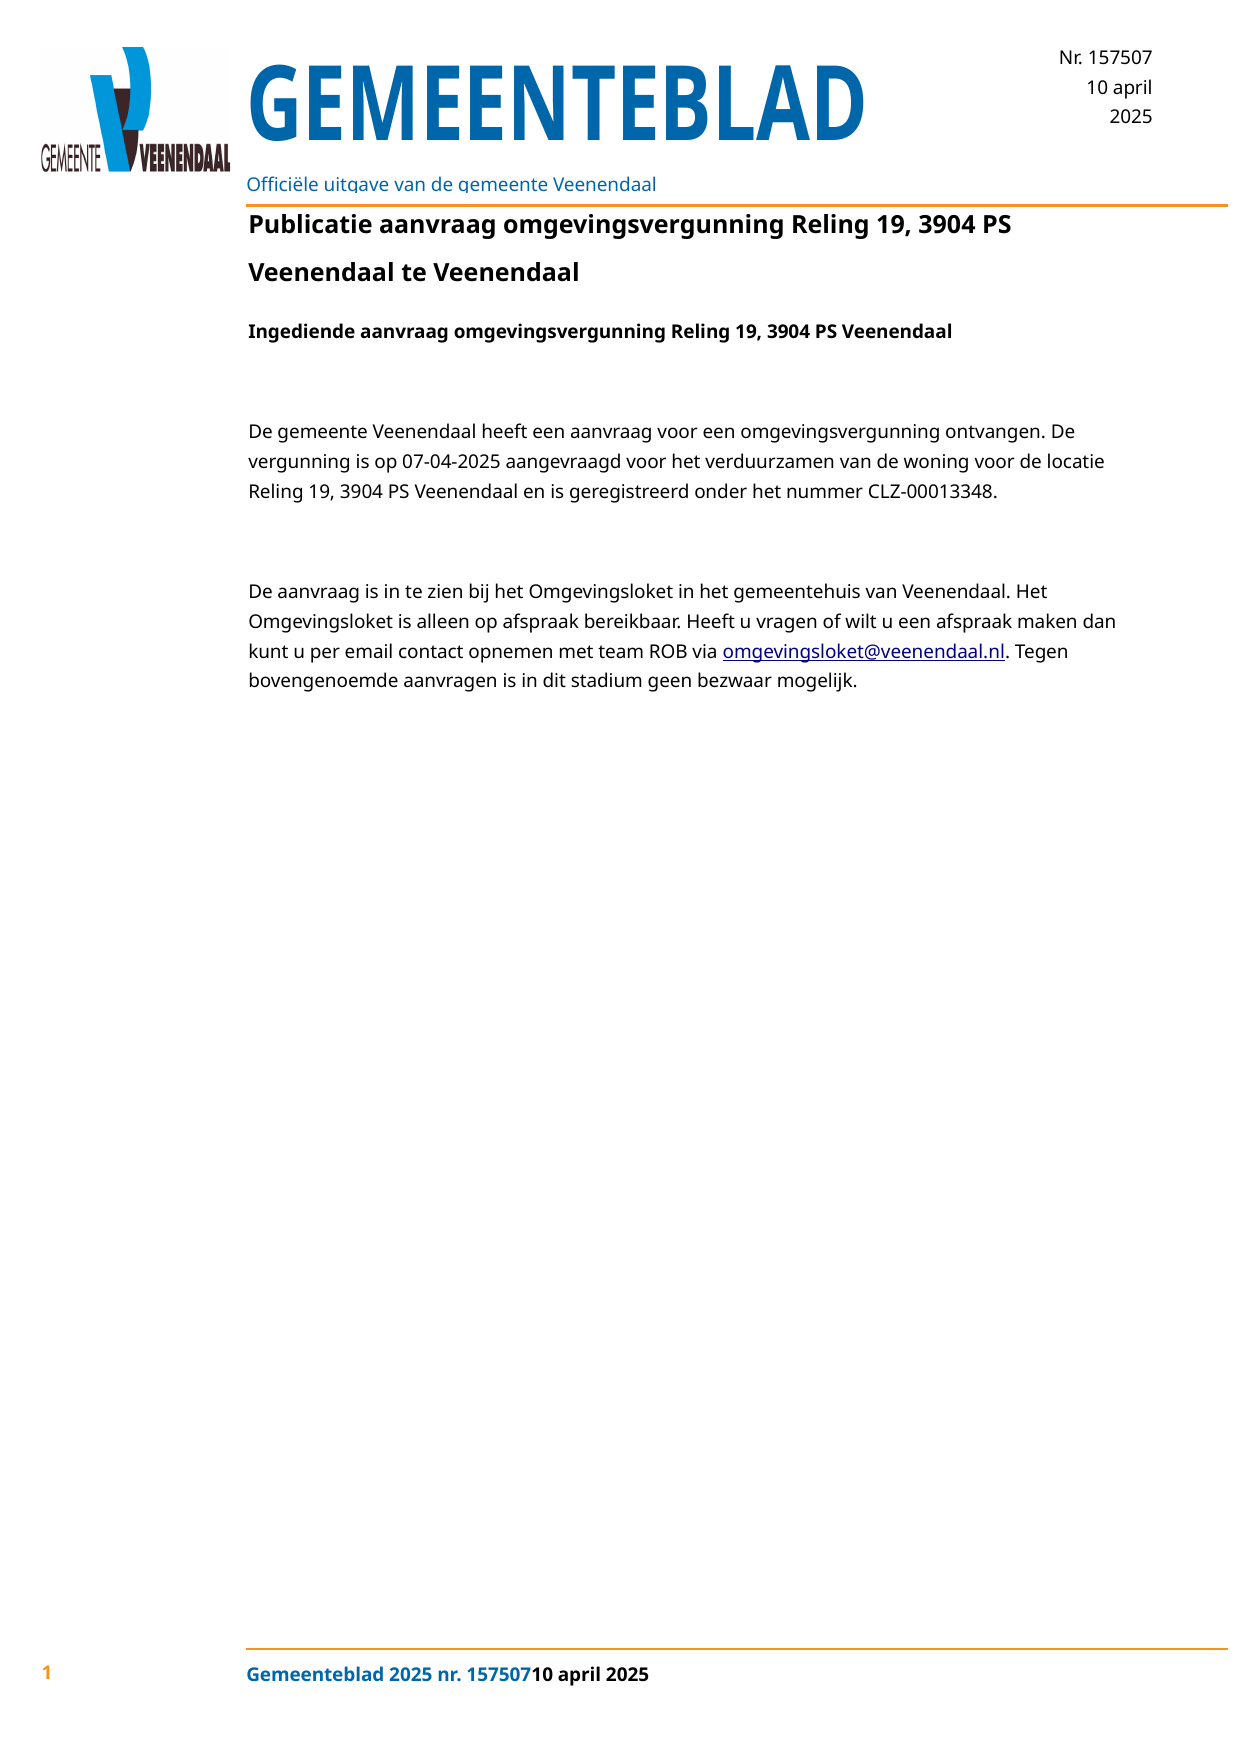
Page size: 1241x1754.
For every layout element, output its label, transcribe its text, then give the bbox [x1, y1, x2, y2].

text Publicatie aanvraag omgevingsvergunning Reling 19, 3904 PS Veenendaal te Veenendaal [248, 207, 1152, 288]
text De gemeente Veenendaal heeft een aanvraag voor een omgevingsvergunning ontvangen. De vergunning is op 07-04-2025 aangevraagd voor het verduurzamen van de woning voor de locatie Reling 19, 3904 PS Veenendaal en is geregistreerd onder het nummer CLZ-00013348. [248, 419, 1152, 504]
text Ingediende aanvraag omgevingsvergunning Reling 19, 3904 PS Veenendaal [248, 318, 1152, 344]
picture [123, 47, 231, 172]
picture [41, 47, 130, 172]
text De aanvraag is in te zien bij het Omgevingsloket in het gemeentehuis van Veenendaal. Het Omgevingsloket is alleen op afspraak bereikbaar. Heeft u vragen of wilt u een afspraak maken dan kunt u per email contact opnemen met team ROB via omgevingsloket@veenendaal.nl. Tegen bovengenoemde aanvragen is in dit stadium geen bezwaar mogelijk. [248, 579, 1152, 693]
